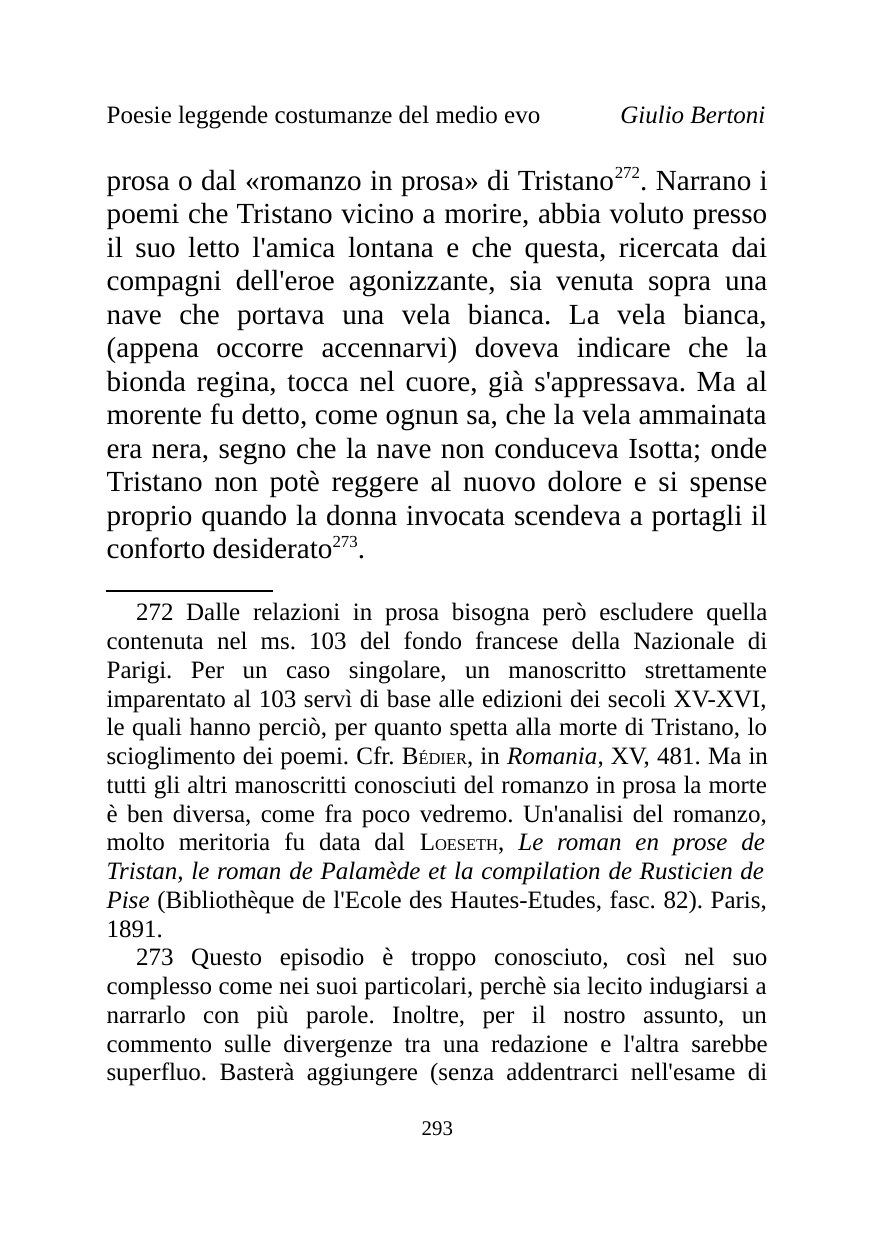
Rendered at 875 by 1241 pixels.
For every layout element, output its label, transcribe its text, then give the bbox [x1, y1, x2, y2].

text prosa o dal «romanzo in prosa» di Tristano. Narrano i poemi che Tristano vicino a morire, abbia voluto presso il suo letto l'amica lontana e che questa, ricercata dai compagni dell'eroe agonizzante, sia venuta sopra una nave che portava una vela bianca. La vela bianca, (appena occorre accennarvi) doveva indicare che la bionda regina, tocca nel cuore, già s'appressava. Ma al morente fu detto, come ognun sa, che la vela ammainata era nera, segno che la nave non conduceva Isotta; onde Tristano non potè reggere al nuovo dolore e si spense proprio quando la donna invocata scendeva a portagli il conforto desiderato. [106, 163, 768, 565]
text Questo episodio è troppo conosciuto, così nel suo complesso come nei suoi particolari, perchè sia lecito indugiarsi a narrarlo con più parole. Inoltre, per il nostro assunto, un commento sulle divergenze tra una redazione e l'altra sarebbe superfluo. Basterà aggiungere (senza addentrarci nell'esame di [106, 942, 768, 1086]
text Dalle relazioni in prosa bisogna però escludere quella contenuta nel ms. 103 del fondo francese della Nazionale di Parigi. Per un caso singolare, un manoscritto strettamente imparentato al 103 servì di base alle edizioni dei secoli XV-XVI, le quali hanno perciò, per quanto spetta alla morte di Tristano, lo scioglimento dei poemi. Cfr. Bédier, in Romania, XV, 481. Ma in tutti gli altri manoscritti conosciuti del romanzo in prosa la morte è ben diversa, come fra poco vedremo. Un'analisi del romanzo, molto meritoria fu data dal Loeseth, Le roman en prose de Tristan, le roman de Palamède et la compilation de Rusticien de Pise (Bibliothèque de l'Ecole des Hautes-Etudes, fasc. 82). Paris, 1891. [106, 597, 768, 942]
